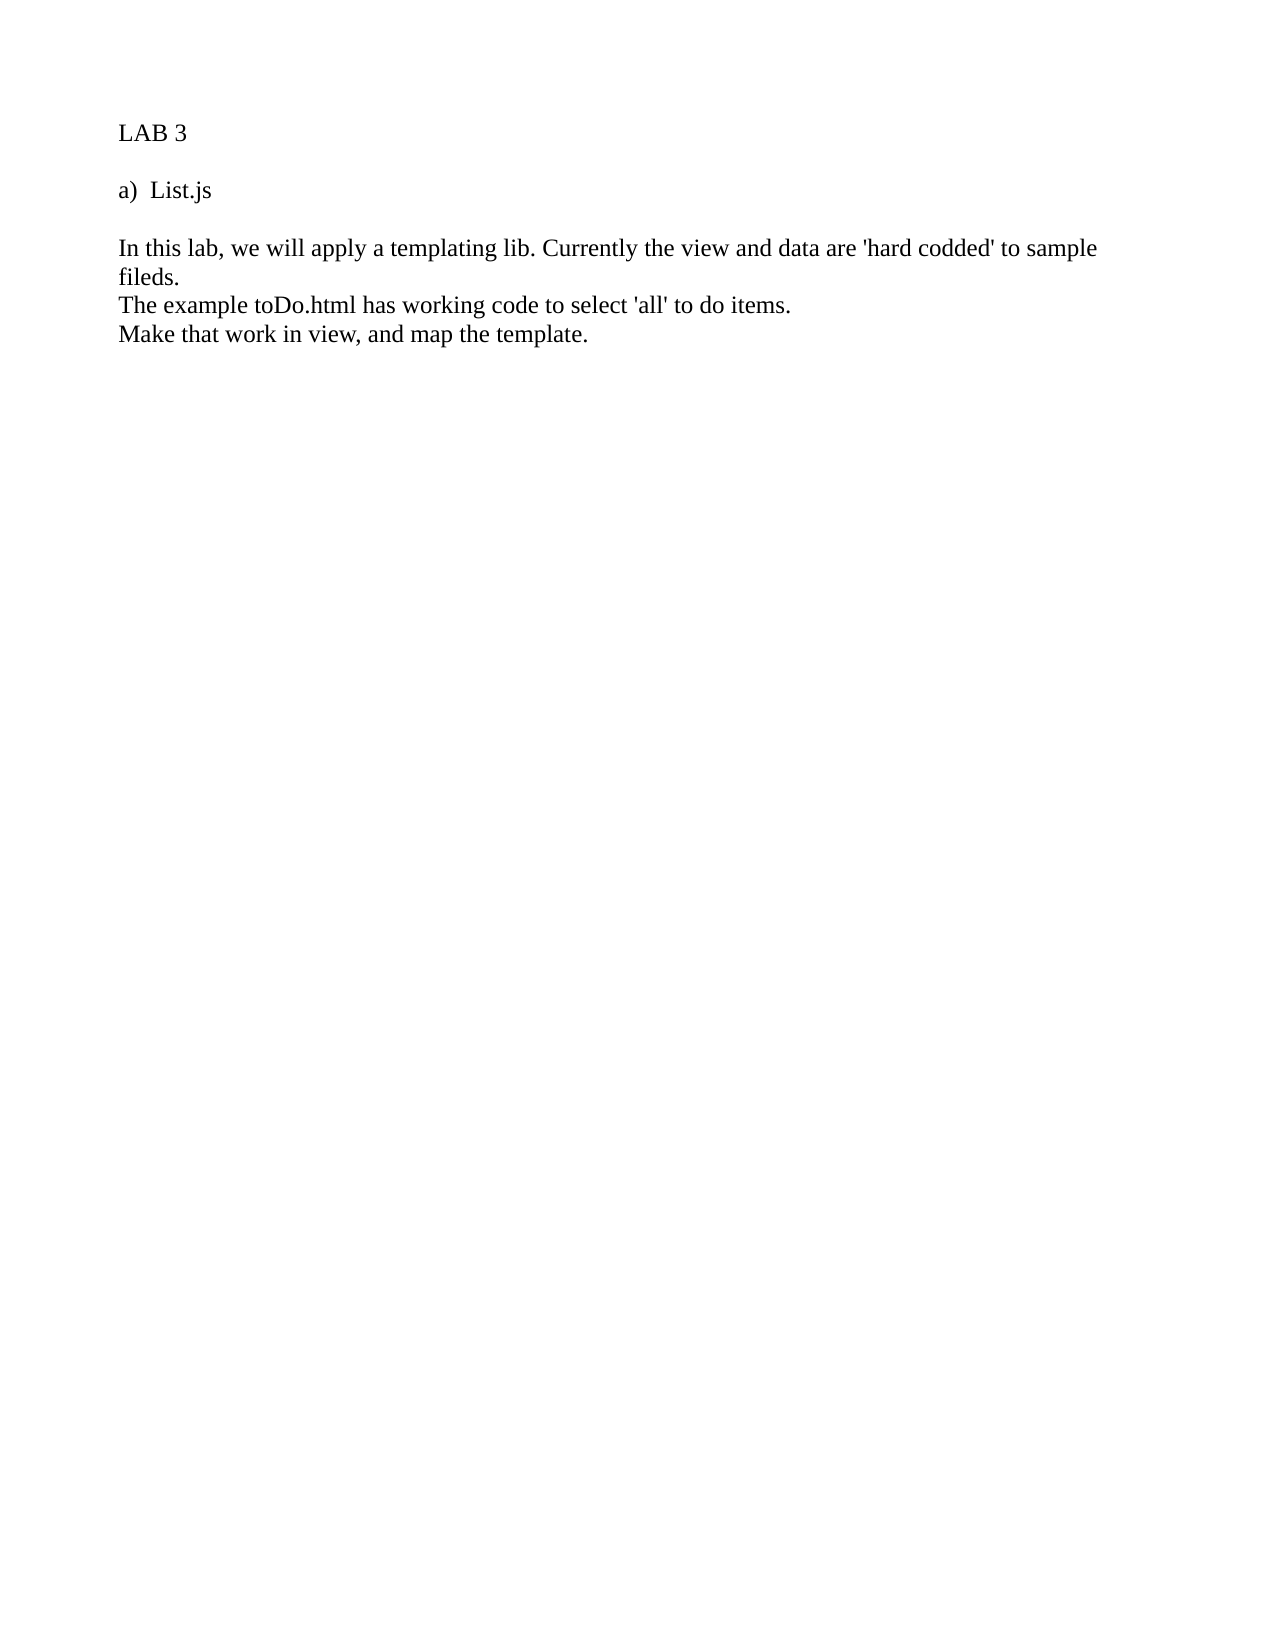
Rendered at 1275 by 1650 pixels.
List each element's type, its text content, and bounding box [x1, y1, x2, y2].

text a) List.js [118, 176, 1157, 204]
text Make that work in view, and map the template. [118, 319, 1157, 348]
text LAB 3 [118, 118, 1157, 147]
text The example toDo.html has working code to select 'all' to do items. [118, 291, 1157, 319]
text In this lab, we will apply a templating lib. Currently the view and data are 'hard codded' to sample fileds. [118, 233, 1157, 291]
